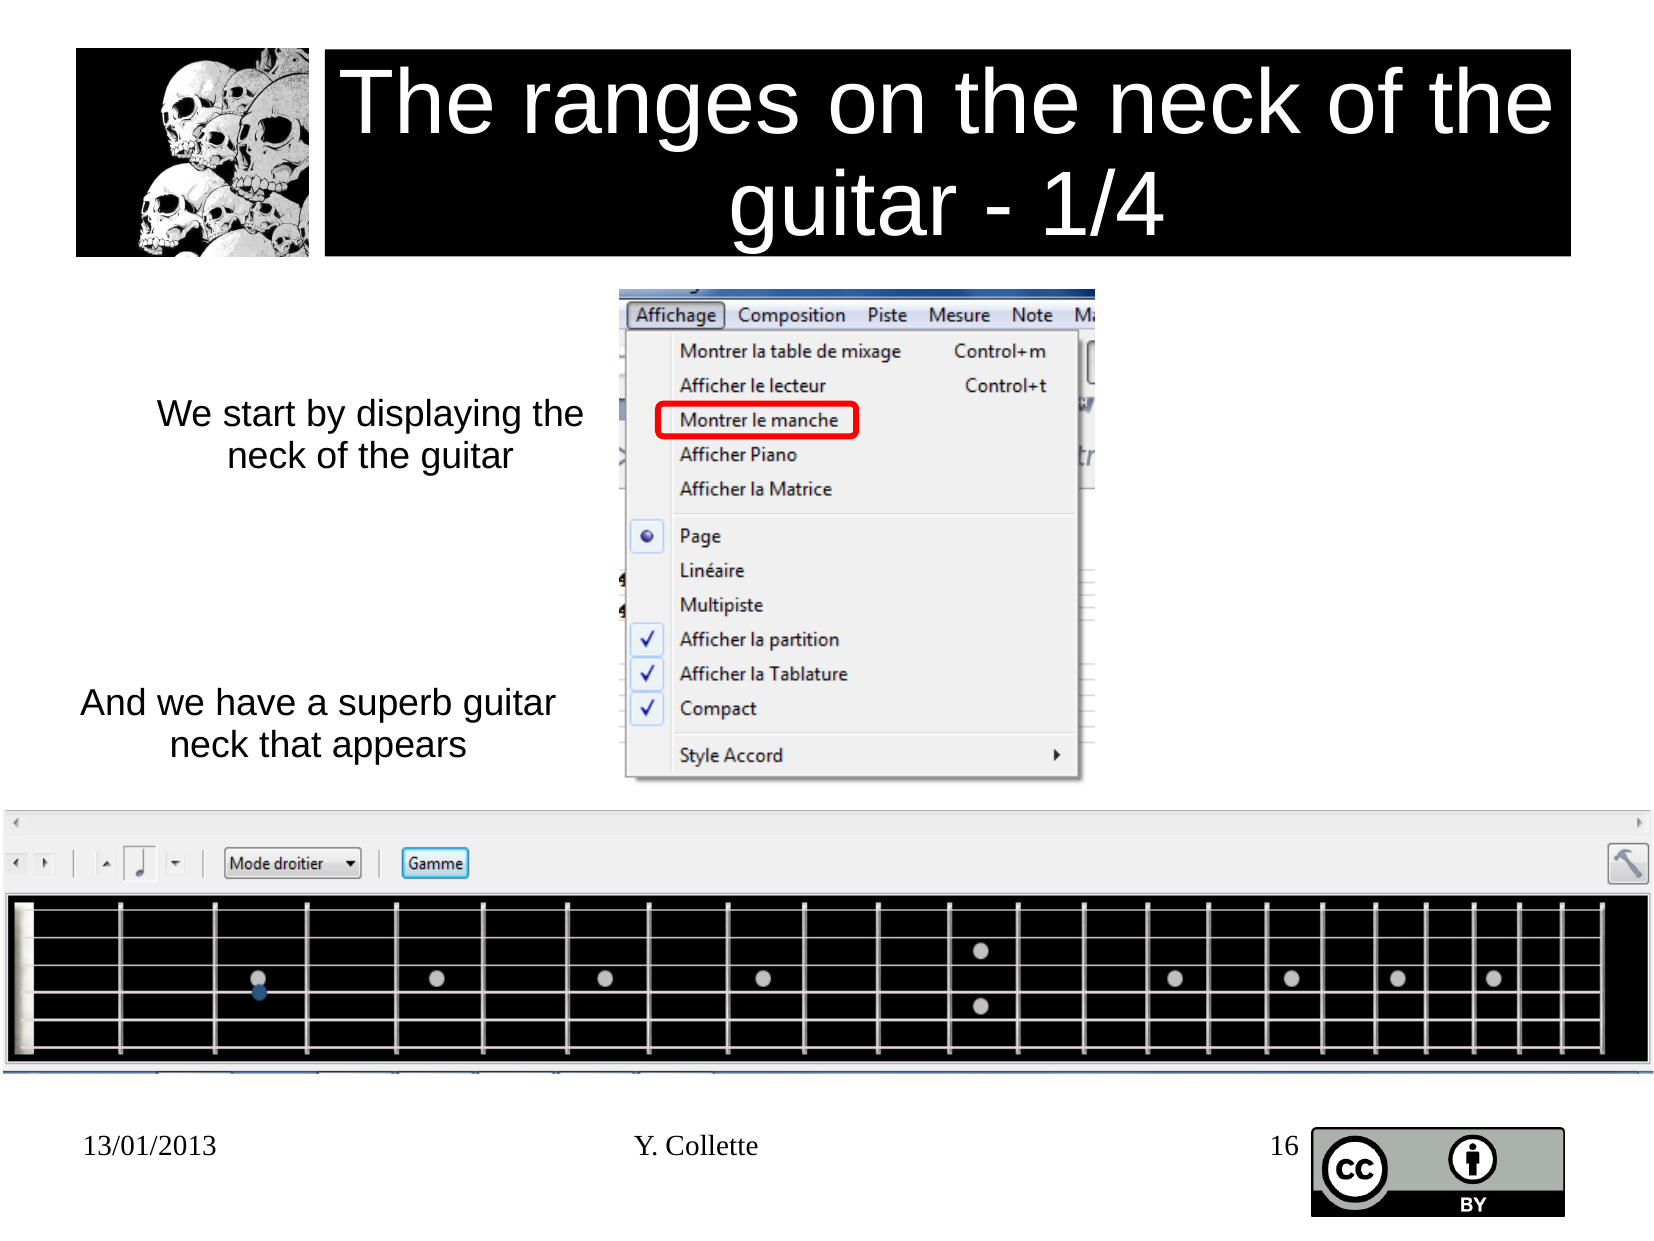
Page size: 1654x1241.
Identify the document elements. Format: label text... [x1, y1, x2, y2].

picture [1311, 1127, 1565, 1217]
picture [619, 289, 1095, 803]
text_box We start by displaying the neck of the guitar [125, 384, 616, 484]
picture [3, 810, 1654, 1074]
title The ranges on the neck of the guitar - 1/4 [324, 49, 1571, 257]
text_box And we have a superb guitar neck that appears [60, 673, 577, 773]
picture [76, 48, 309, 257]
